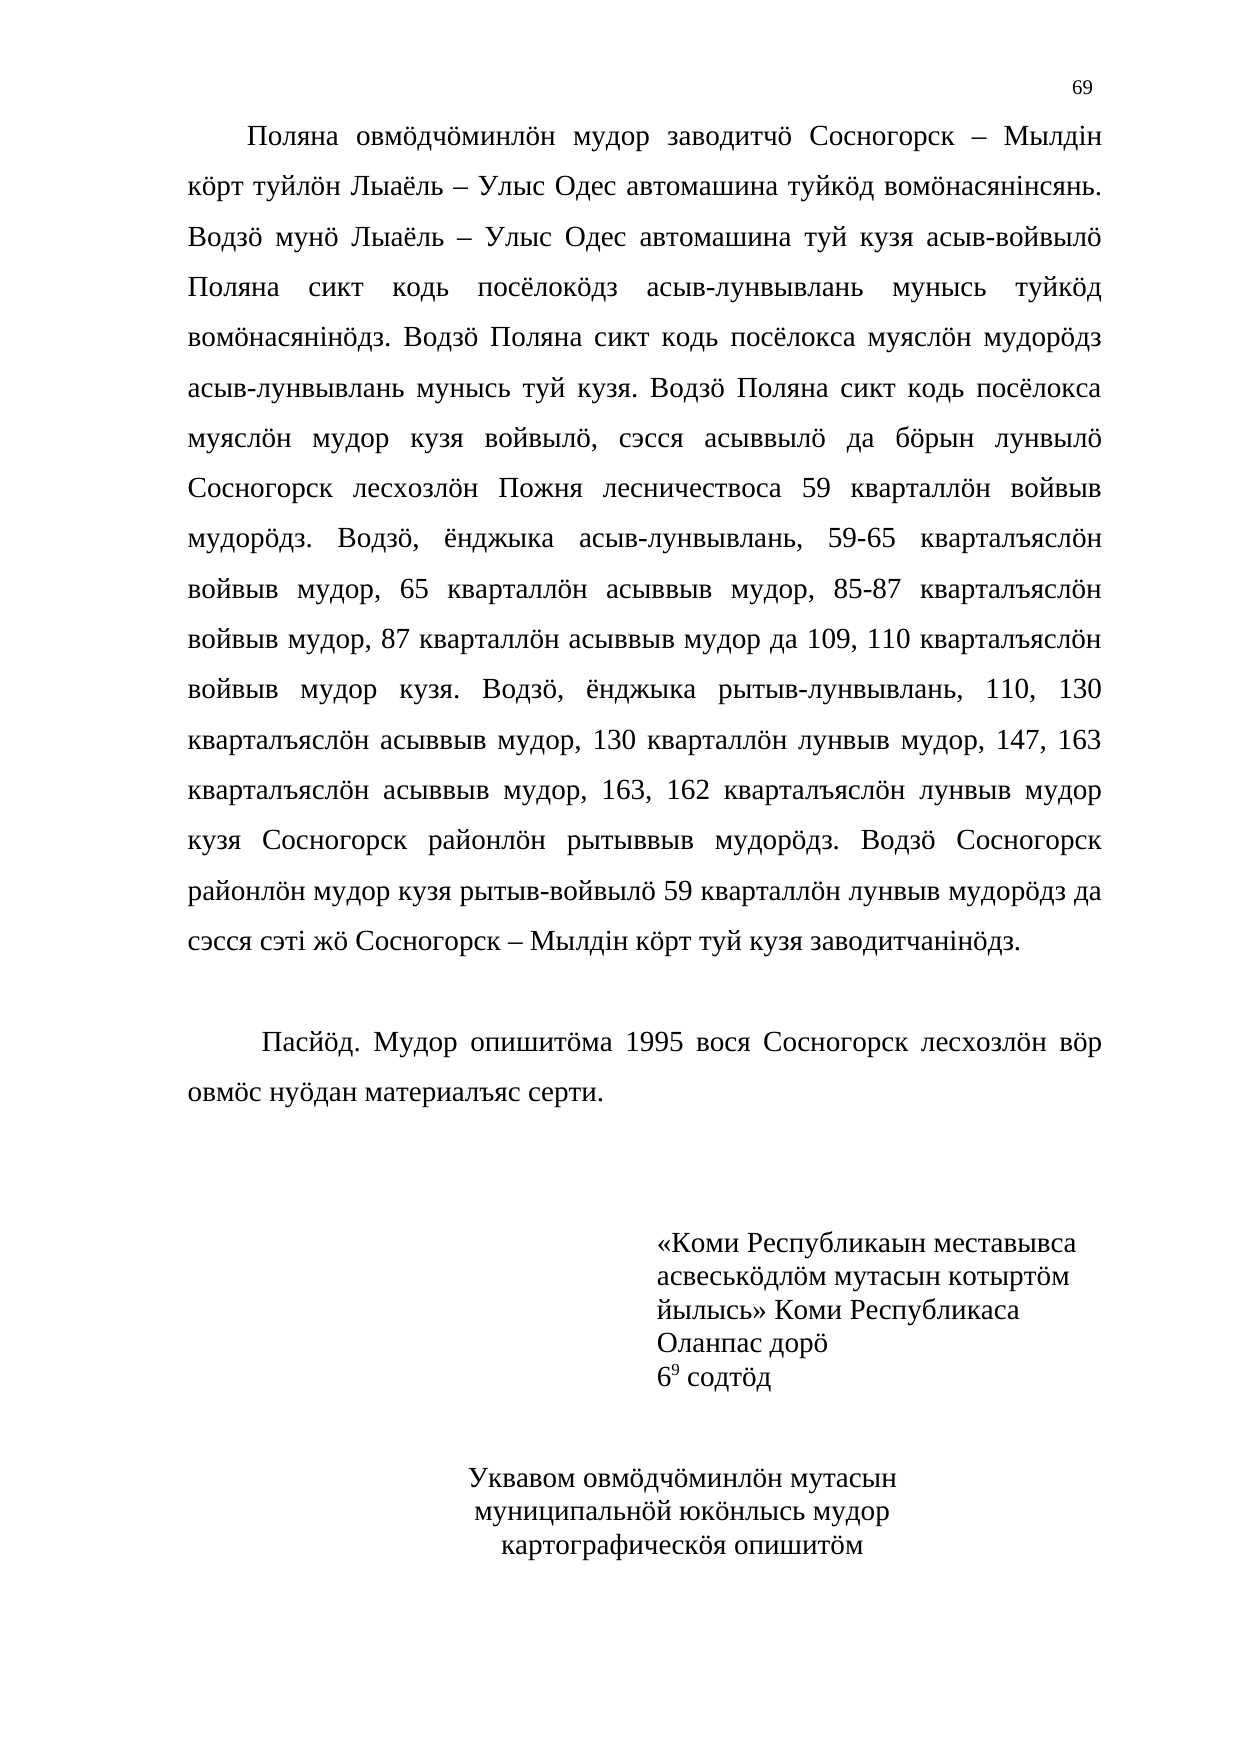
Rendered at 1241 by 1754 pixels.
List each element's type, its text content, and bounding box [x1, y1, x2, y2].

text муниципальнöй юкöнлысь мудор [187, 1493, 1103, 1527]
table_header «Коми Республикаын меставывса асвеськöдлöм мутасын котыртöм йылысь» Коми Республикаса Оланпас дорö 69 содтöд [645, 1225, 1104, 1393]
text Пасйöд. Мудор опишитöма 1995 вося Сосногорск лесхозлöн вöр овмöс нуöдан материалъяс серти. [187, 1024, 1103, 1108]
text Поляна овмöдчöминлöн мудор заводитчö Сосногорск – Мылдiн кöрт туйлöн Лыаёль – Улыс Одес автомашина туйкöд вомöнасянiнсянь. Водзö мунö Лыаёль – Улыс Одес автомашина туй кузя асыв-войвылö Поляна сикт кодь посёлокöдз асыв-лунвывлань мунысь туйкöд вомöнасянiнöдз. Водзö Поляна сикт кодь посёлокса муяслöн мудорöдз асыв-лунвывлань мунысь туй кузя. Водзö Поляна сикт кодь посёлокса муяслöн мудор кузя войвылö, сэсся асыввылö да бöрын лунвылö Сосногорск лесхозлöн Пожня лесничествоса 59 кварталлöн войвыв мудорöдз. Водзö, ёнджыка асыв-лунвывлань, 59-65 кварталъяслöн войвыв мудор, 65 кварталлöн асыввыв мудор, 85-87 кварталъяслöн войвыв мудор, 87 кварталлöн асыввыв мудор да 109, 110 кварталъяслöн войвыв мудор кузя. Водзö, ёнджыка рытыв-лунвывлань, 110, 130 кварталъяслöн асыввыв мудор, 130 кварталлöн лунвыв мудор, 147, 163 кварталъяслöн асыввыв мудор, 163, 162 кварталъяслöн лунвыв мудор кузя Сосногорск районлöн рытыввыв мудорöдз. Водзö Сосногорск районлöн мудор кузя рытыв-войвылö 59 кварталлöн лунвыв мудорöдз да сэсся сэтi жö Сосногорск – Мылдiн кöрт туй кузя заводитчанiнöдз. [187, 118, 1103, 957]
table_header [176, 1225, 645, 1393]
text Уквавом овмöдчöминлöн мутасын [187, 1460, 1103, 1493]
text картографическöя опишитöм [187, 1527, 1103, 1560]
